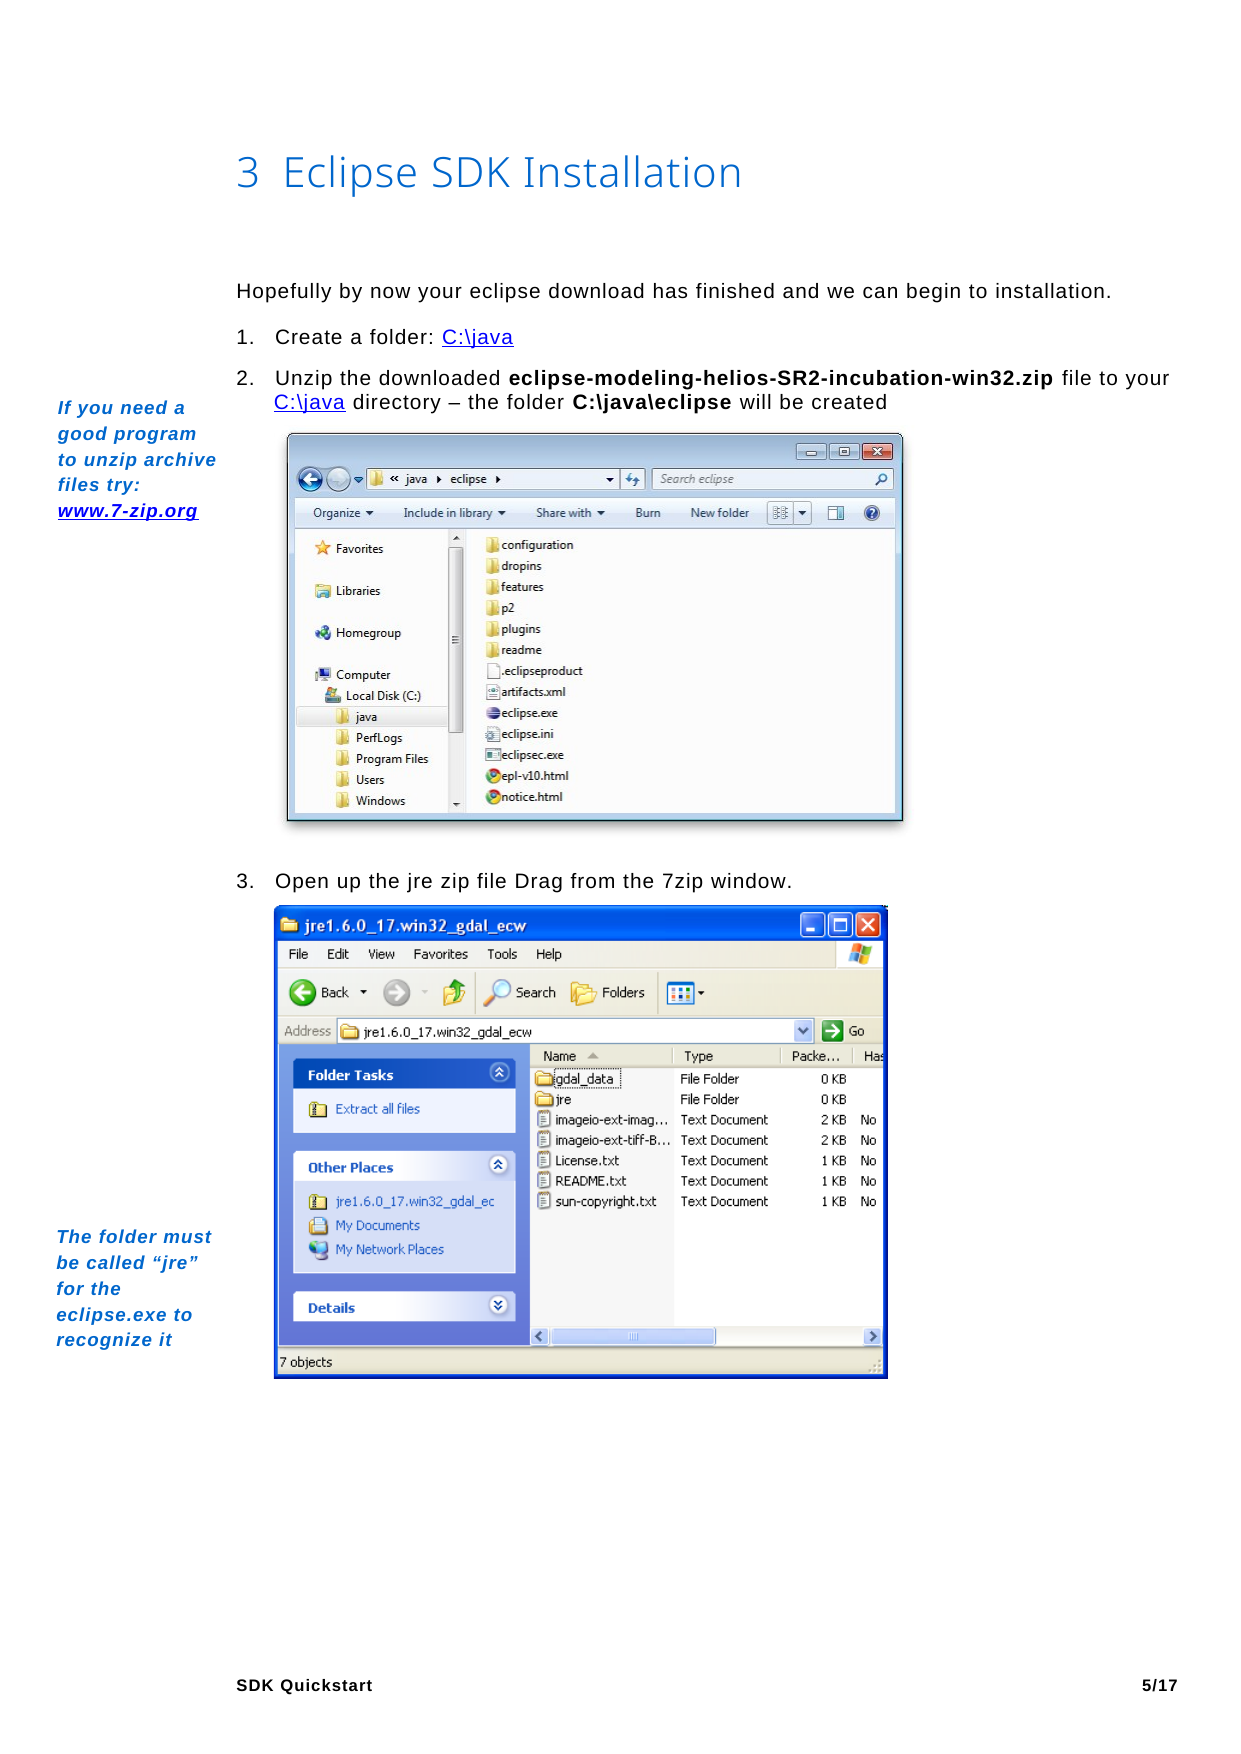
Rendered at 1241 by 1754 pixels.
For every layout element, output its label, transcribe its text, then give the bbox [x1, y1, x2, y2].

list The folder must be called “jre” for the eclipse.exe to recognize it [56, 1226, 218, 1351]
text Hopefully by now your eclipse download has finished and we can begin to installation. [236, 279, 1181, 303]
picture [273, 425, 917, 841]
picture [273, 905, 888, 1379]
list Open up the jre zip file Drag from the 7zip window. [236, 869, 1181, 1391]
list Unzip the downloaded eclipse-modeling-helios-SR2-incubation-win32.zip file to your C:\java directory – the folder C:\java\eclipse will be created [236, 366, 1181, 853]
list Create a folder: C:\java [236, 325, 1181, 349]
subtitle Eclipse SDK Installation [236, 143, 1181, 200]
list If you need a good program to unzip archive files try: www.7-zip.org [58, 397, 220, 522]
